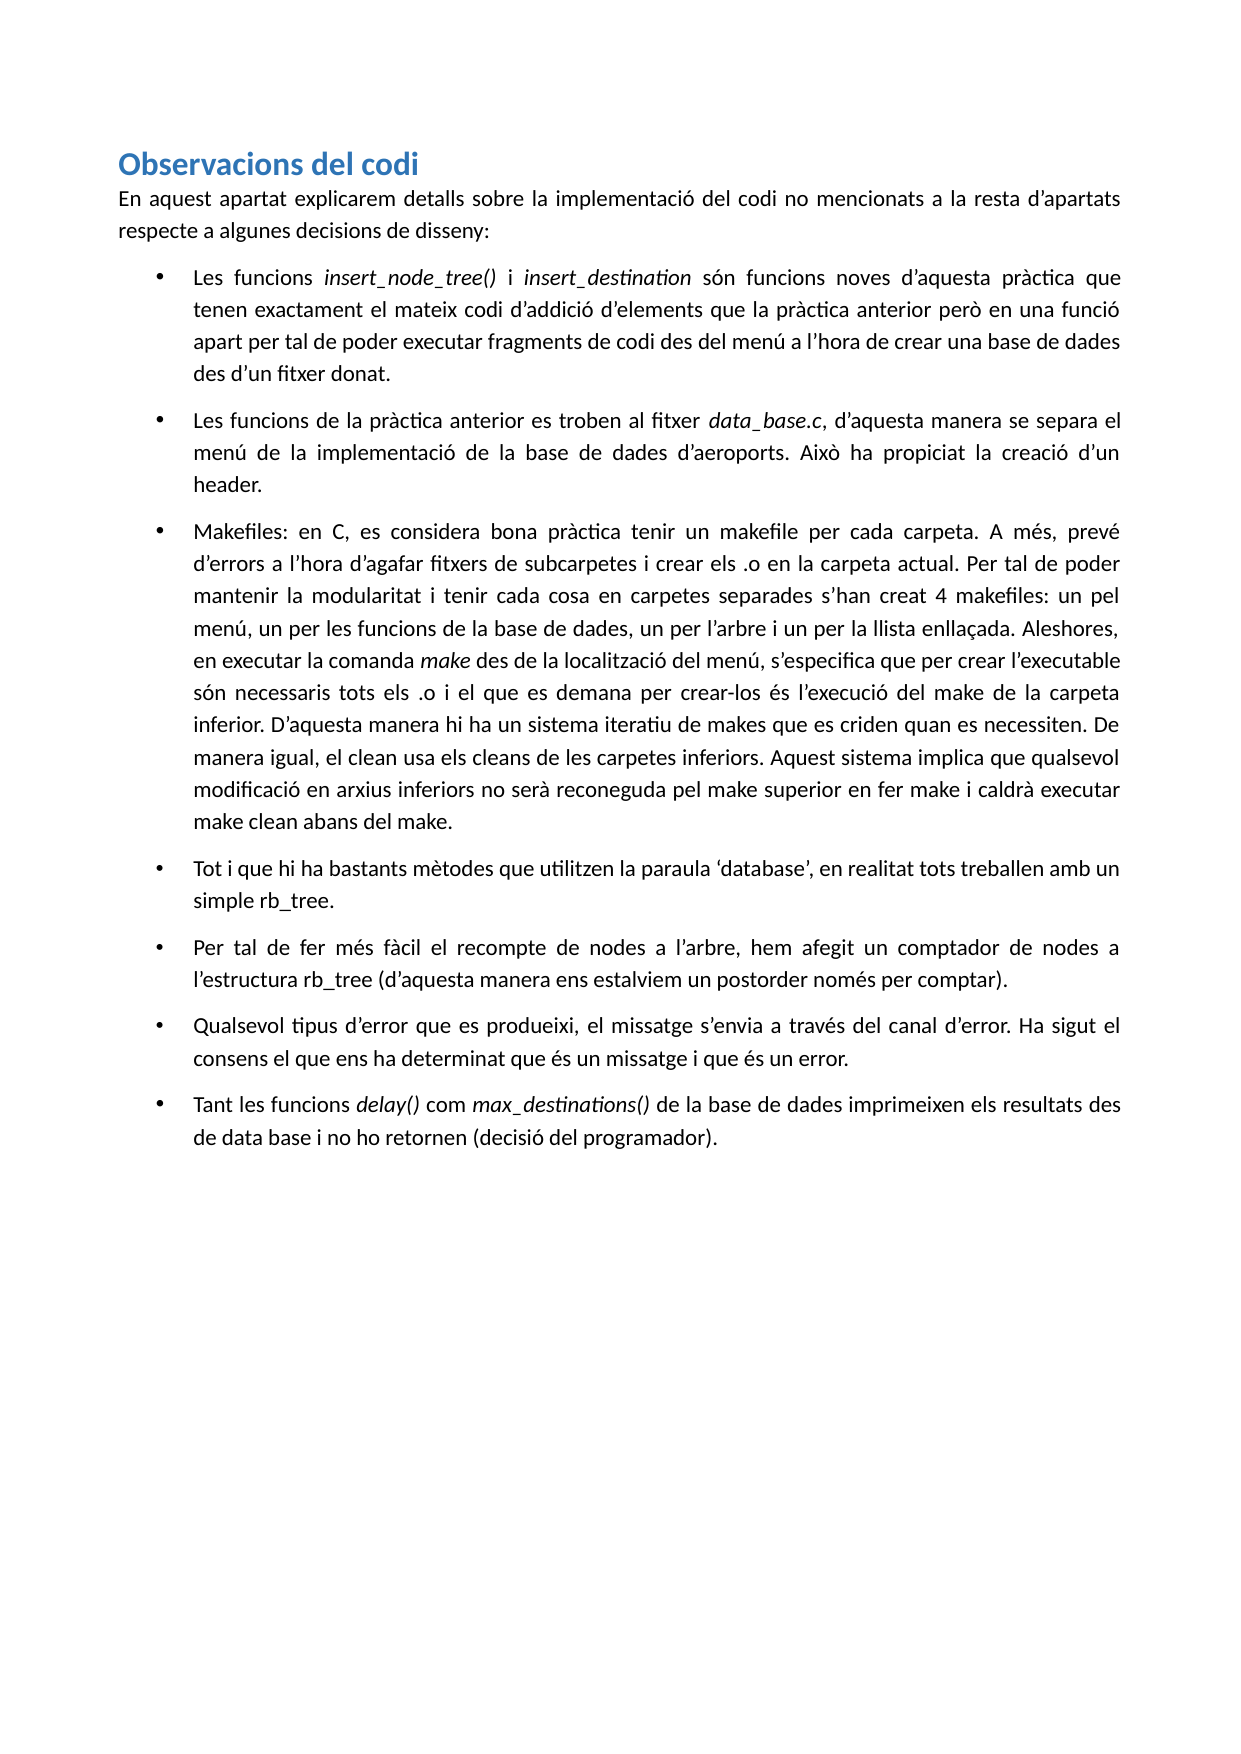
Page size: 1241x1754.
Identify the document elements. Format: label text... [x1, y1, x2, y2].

list Tot i que hi ha bastants mètodes que utilitzen la paraula ‘database’, en realitat tots treballen amb un simple rb_tree. [156, 854, 1122, 914]
subtitle Observacions del codi [118, 143, 1122, 184]
list Tant les funcions delay() com max_destinations() de la base de dades imprimeixen els resultats des de data base i no ho retornen (decisió del programador). [156, 1091, 1122, 1151]
list Les funcions insert_node_tree() i insert_destination són funcions noves d’aquesta pràctica que tenen exactament el mateix codi d’addició d’elements que la pràctica anterior però en una funció apart per tal de poder executar fragments de codi des del menú a l’hora de crear una base de dades des d’un fitxer donat. [156, 263, 1122, 387]
text En aquest apartat explicarem detalls sobre la implementació del codi no mencionats a la resta d’apartats respecte a algunes decisions de disseny: [118, 184, 1122, 244]
list Makefiles: en C, es considera bona pràctica tenir un makefile per cada carpeta. A més, prevé d’errors a l’hora d’agafar fitxers de subcarpetes i crear els .o en la carpeta actual. Per tal de poder mantenir la modularitat i tenir cada cosa en carpetes separades s’han creat 4 makefiles: un pel menú, un per les funcions de la base de dades, un per l’arbre i un per la llista enllaçada. Aleshores, en executar la comanda make des de la localització del menú, s’especifica que per crear l’executable són necessaris tots els .o i el que es demana per crear-los és l’execució del make de la carpeta inferior. D’aquesta manera hi ha un sistema iteratiu de makes que es criden quan es necessiten. De manera igual, el clean usa els cleans de les carpetes inferiors. Aquest sistema implica que qualsevol modificació en arxius inferiors no serà reconeguda pel make superior en fer make i caldrà executar make clean abans del make. [156, 517, 1122, 835]
list Per tal de fer més fàcil el recompte de nodes a l’arbre, hem afegit un comptador de nodes a l’estructura rb_tree (d’aquesta manera ens estalviem un postorder només per comptar). [156, 933, 1122, 993]
list Qualsevol tipus d’error que es produeixi, el missatge s’envia a través del canal d’error. Ha sigut el consens el que ens ha determinat que és un missatge i que és un error. [156, 1012, 1122, 1072]
list Les funcions de la pràctica anterior es troben al fitxer data_base.c, d’aquesta manera se separa el menú de la implementació de la base de dades d’aeroports. Això ha propiciat la creació d’un header. [156, 406, 1122, 498]
